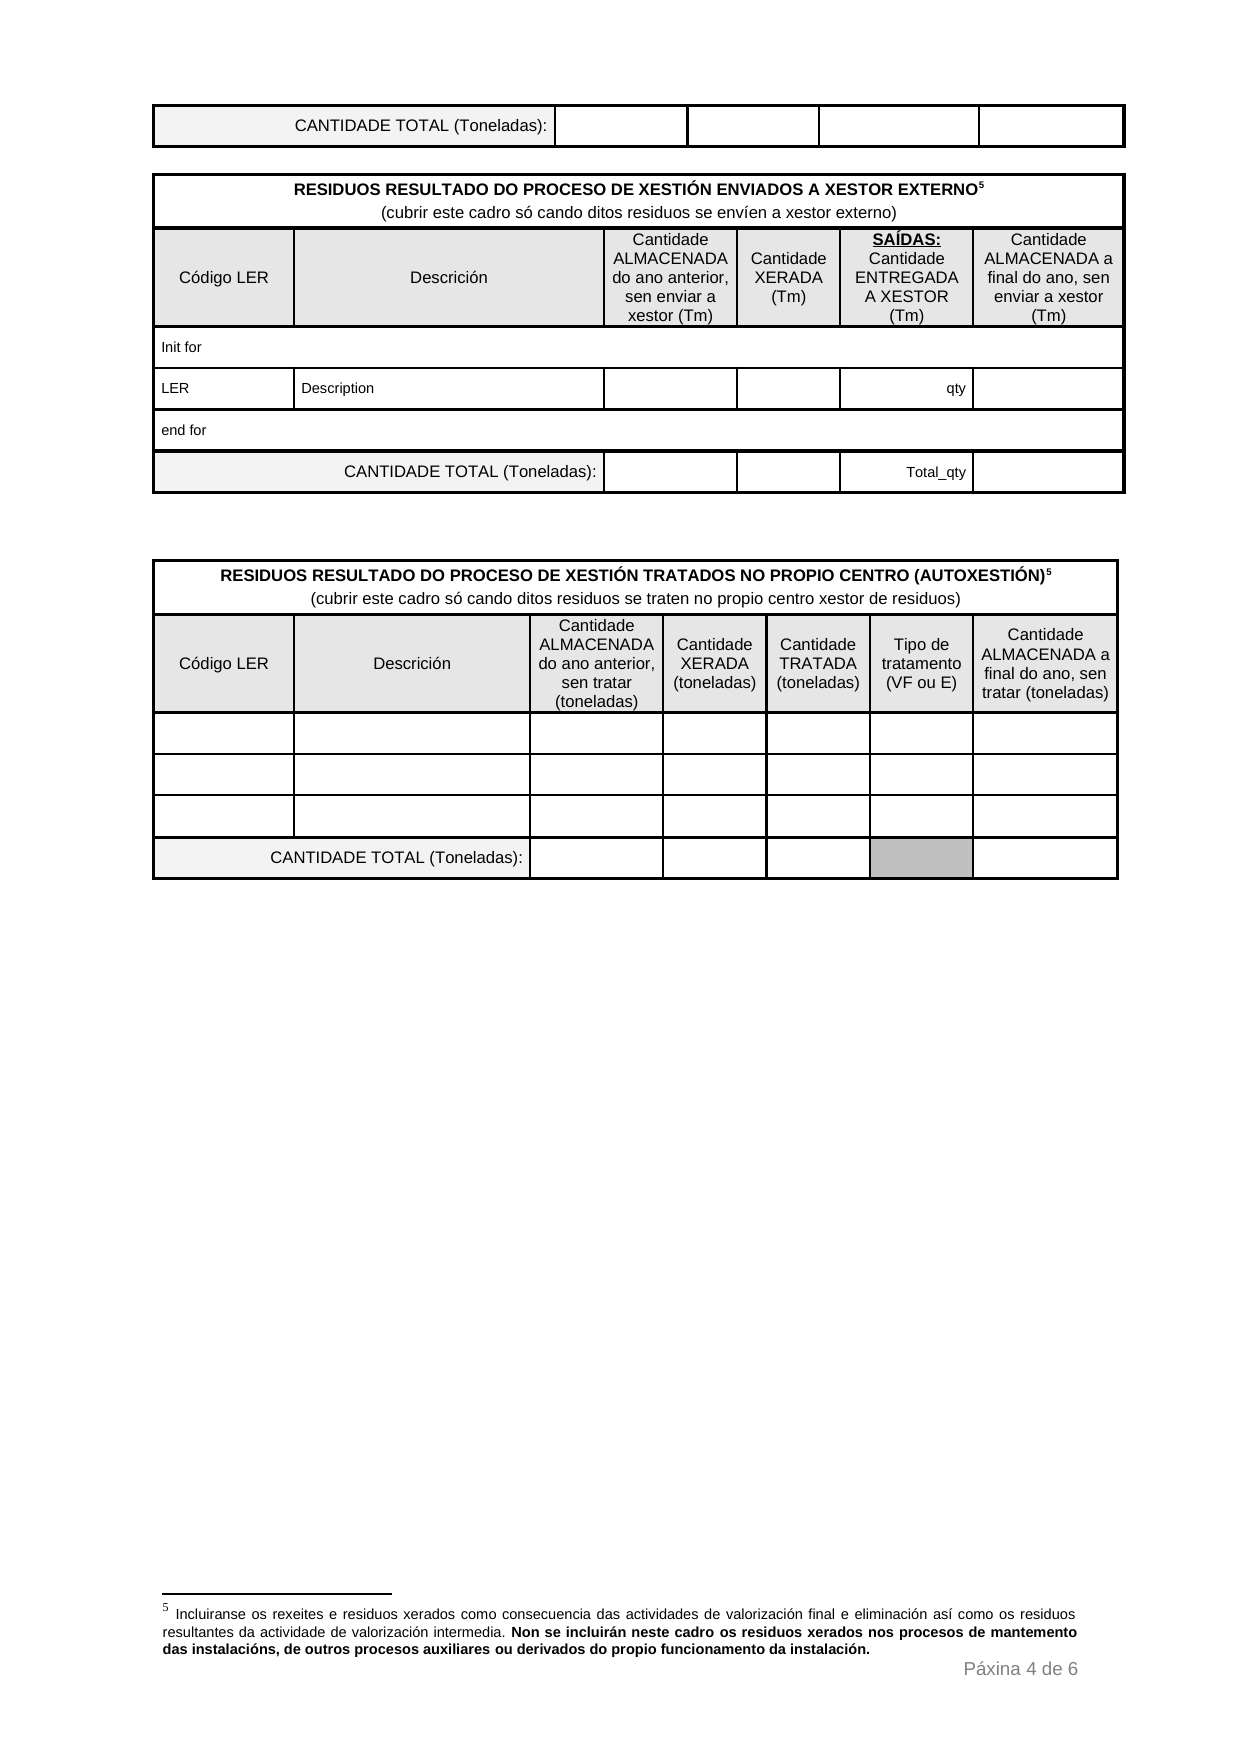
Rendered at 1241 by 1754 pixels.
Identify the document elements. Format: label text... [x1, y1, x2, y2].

table_cell CANTIDADE TOTAL (Toneladas): [155, 453, 603, 491]
table_cell [155, 755, 293, 794]
table_cell [974, 369, 1122, 408]
table_cell Código LER [155, 616, 293, 711]
table_cell [974, 796, 1116, 836]
table_cell Descrición [295, 616, 529, 711]
table_cell [974, 839, 1116, 877]
table_cell [768, 796, 869, 836]
table_cell [974, 714, 1116, 753]
table_cell [871, 714, 972, 753]
table_cell [664, 714, 765, 753]
table_cell Descrición [295, 230, 603, 325]
table_cell [295, 796, 529, 836]
table_cell [295, 755, 529, 794]
table_cell [689, 107, 818, 145]
table_cell LER [155, 369, 293, 408]
table_cell [155, 714, 293, 753]
table_cell [738, 453, 839, 491]
table_cell Cantidade ALMACENADA do ano anterior, sen tratar (toneladas) [531, 616, 662, 711]
table_cell Init for [155, 328, 1122, 367]
table_cell SAÍDAS: Cantidade ENTREGADA A XESTOR (Tm) [841, 230, 972, 325]
table_cell [664, 796, 765, 836]
table_cell CANTIDADE TOTAL (Toneladas): [155, 107, 554, 145]
table_cell [738, 369, 839, 408]
table_cell end for [155, 411, 1122, 449]
table_cell qty [841, 369, 972, 408]
table_cell [768, 839, 869, 877]
table_cell [974, 755, 1116, 794]
table_cell [155, 796, 293, 836]
table_cell [820, 107, 978, 145]
table_cell [664, 839, 765, 877]
table_cell [768, 714, 869, 753]
table_cell Tipo de tratamento (VF ou E) [871, 616, 972, 711]
table_cell Description [295, 369, 603, 408]
table_header RESIDUOS RESULTADO DO PROCESO DE XESTIÓN TRATADOS NO PROPIO CENTRO (AUTOXESTIÓN)5 (cubrir este cadro só cando ditos residuos se traten no propio centro xestor de residuos) [155, 562, 1116, 612]
table_cell [871, 755, 972, 794]
table_cell [531, 839, 662, 877]
table_cell [605, 369, 736, 408]
table_cell CANTIDADE TOTAL (Toneladas): [155, 839, 529, 877]
table_cell [531, 755, 662, 794]
table_cell Código LER [155, 230, 293, 325]
table_cell Cantidade XERADA (Tm) [738, 230, 839, 325]
table_cell [531, 714, 662, 753]
table_cell [768, 755, 869, 794]
table_cell [980, 107, 1122, 145]
table_cell [295, 714, 529, 753]
table_cell Cantidade XERADA (toneladas) [664, 616, 765, 711]
table_cell [871, 796, 972, 836]
table_cell Cantidade TRATADA (toneladas) [768, 616, 869, 711]
table_cell [605, 453, 736, 491]
table_cell Cantidade ALMACENADA a final do ano, sen tratar (toneladas) [974, 616, 1116, 711]
table_cell Cantidade ALMACENADA a final do ano, sen enviar a xestor (Tm) [974, 230, 1122, 325]
table_cell [664, 755, 765, 794]
table_cell Cantidade ALMACENADA do ano anterior, sen enviar a xestor (Tm) [605, 230, 736, 325]
table_cell [871, 839, 972, 877]
table_cell [556, 107, 686, 145]
table_cell [531, 796, 662, 836]
table_header RESIDUOS RESULTADO DO PROCESO DE XESTIÓN ENVIADOS A XESTOR EXTERNO (cubrir este cadro só cando ditos residuos se envíen a xestor externo) [155, 176, 1122, 226]
table_cell Total_qty [841, 453, 972, 491]
table_cell [974, 453, 1122, 491]
